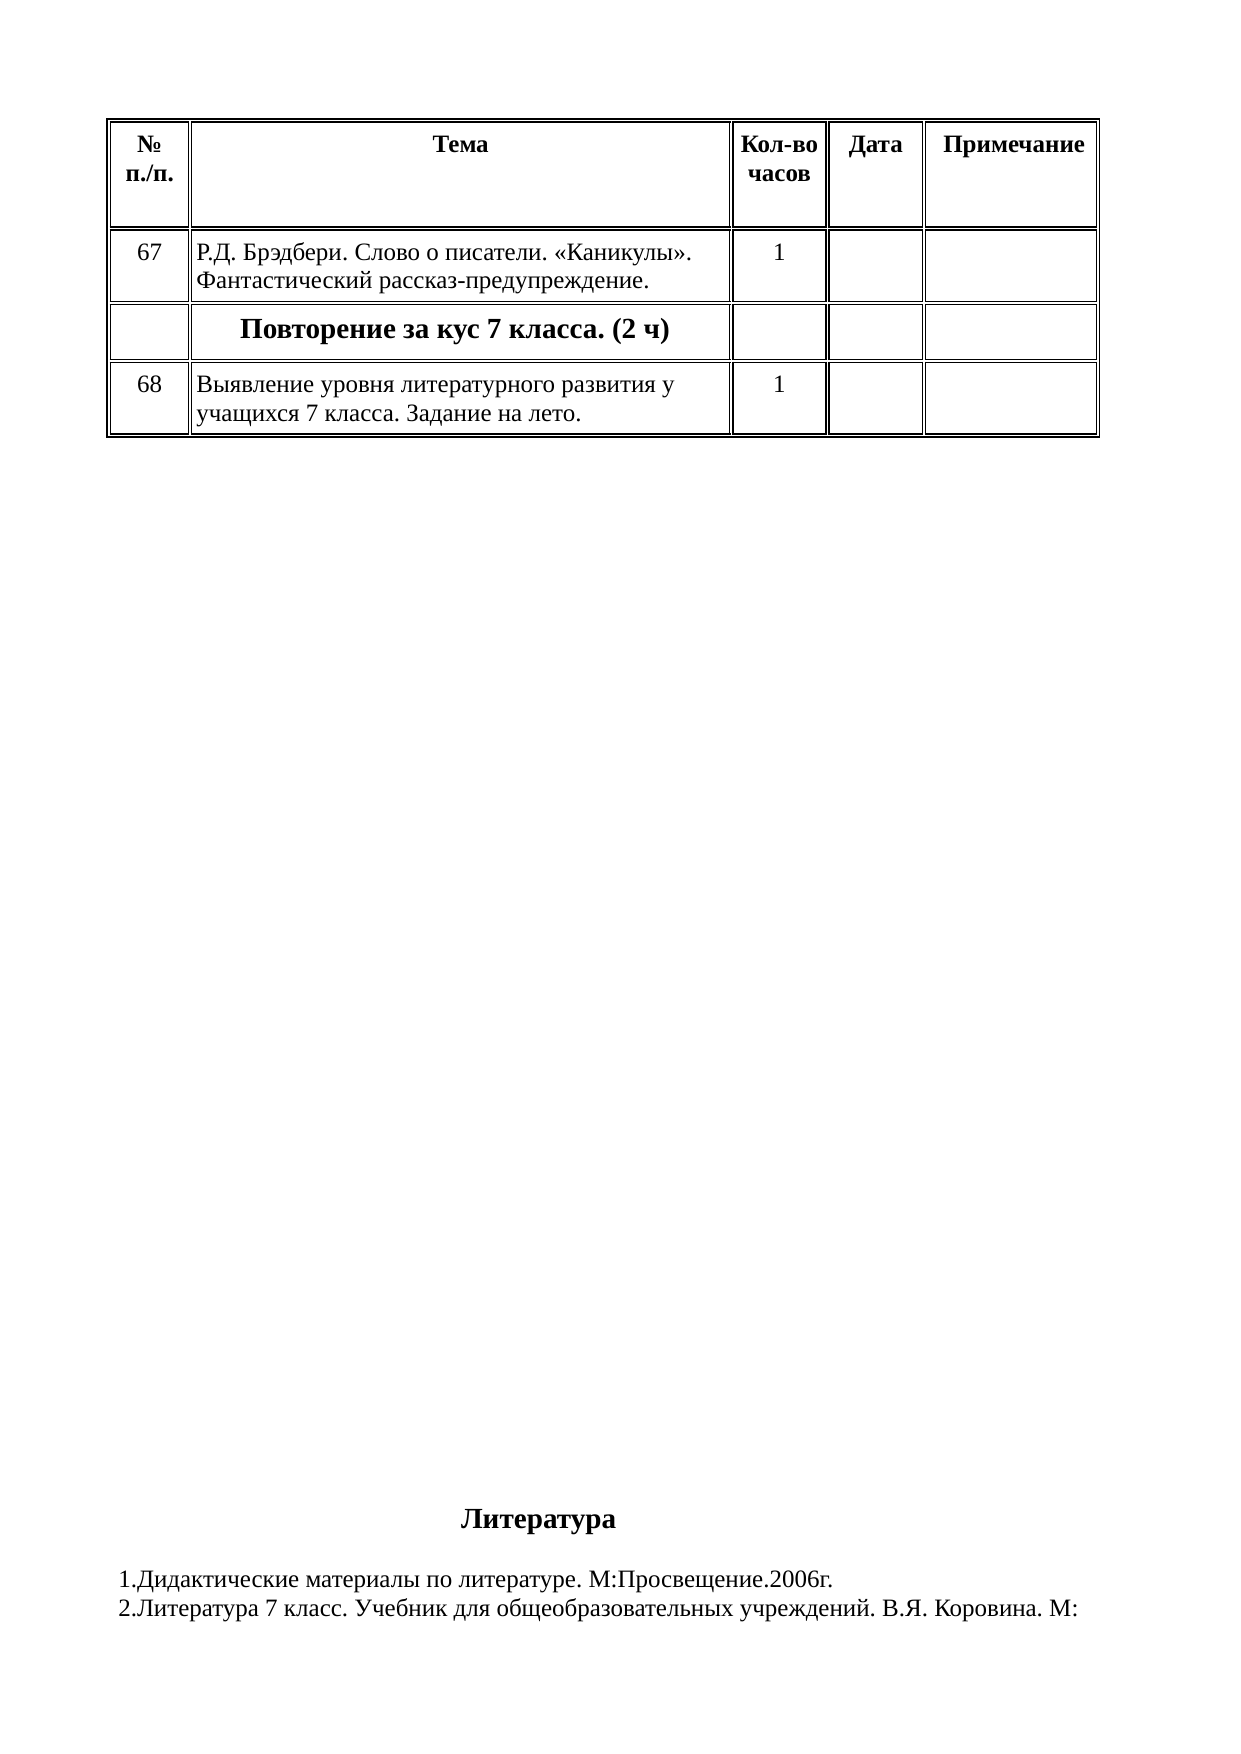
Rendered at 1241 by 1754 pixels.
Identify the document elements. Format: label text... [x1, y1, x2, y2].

table_cell Выявление уровня литературного развития у учащихся 7 класса. Задание на лето. [192, 363, 729, 433]
table_cell 1 [734, 363, 825, 433]
table_cell 1 [734, 231, 825, 301]
table_cell 67 [111, 231, 188, 301]
table_cell 68 [111, 363, 188, 433]
table_header Тема [192, 123, 729, 226]
table_cell Р.Д. Брэдбери. Слово о писатели. «Каникулы». Фантастический рассказ-предупреждение. [192, 231, 729, 301]
text Литература [118, 1502, 1122, 1535]
table_cell [926, 231, 1096, 301]
table_header № п./п. [111, 123, 188, 226]
table_cell [926, 363, 1096, 433]
table_header Кол-во часов [734, 123, 825, 226]
table_header Дата [830, 123, 922, 226]
table_cell [830, 231, 922, 301]
table_cell [111, 305, 188, 358]
table_cell [830, 305, 922, 358]
table_header Примечание [926, 123, 1096, 226]
table_cell [926, 305, 1096, 358]
table_cell Повторение за кус 7 класса. (2 ч) [192, 305, 729, 358]
table_cell [734, 305, 825, 358]
text 1.Дидактические материалы по литературе. М:Просвещение.2006г. [118, 1564, 1122, 1593]
table_cell [830, 363, 922, 433]
text 2.Литература 7 класс. Учебник для общеобразовательных учреждений. В.Я. Коровина. М: [118, 1593, 1122, 1621]
